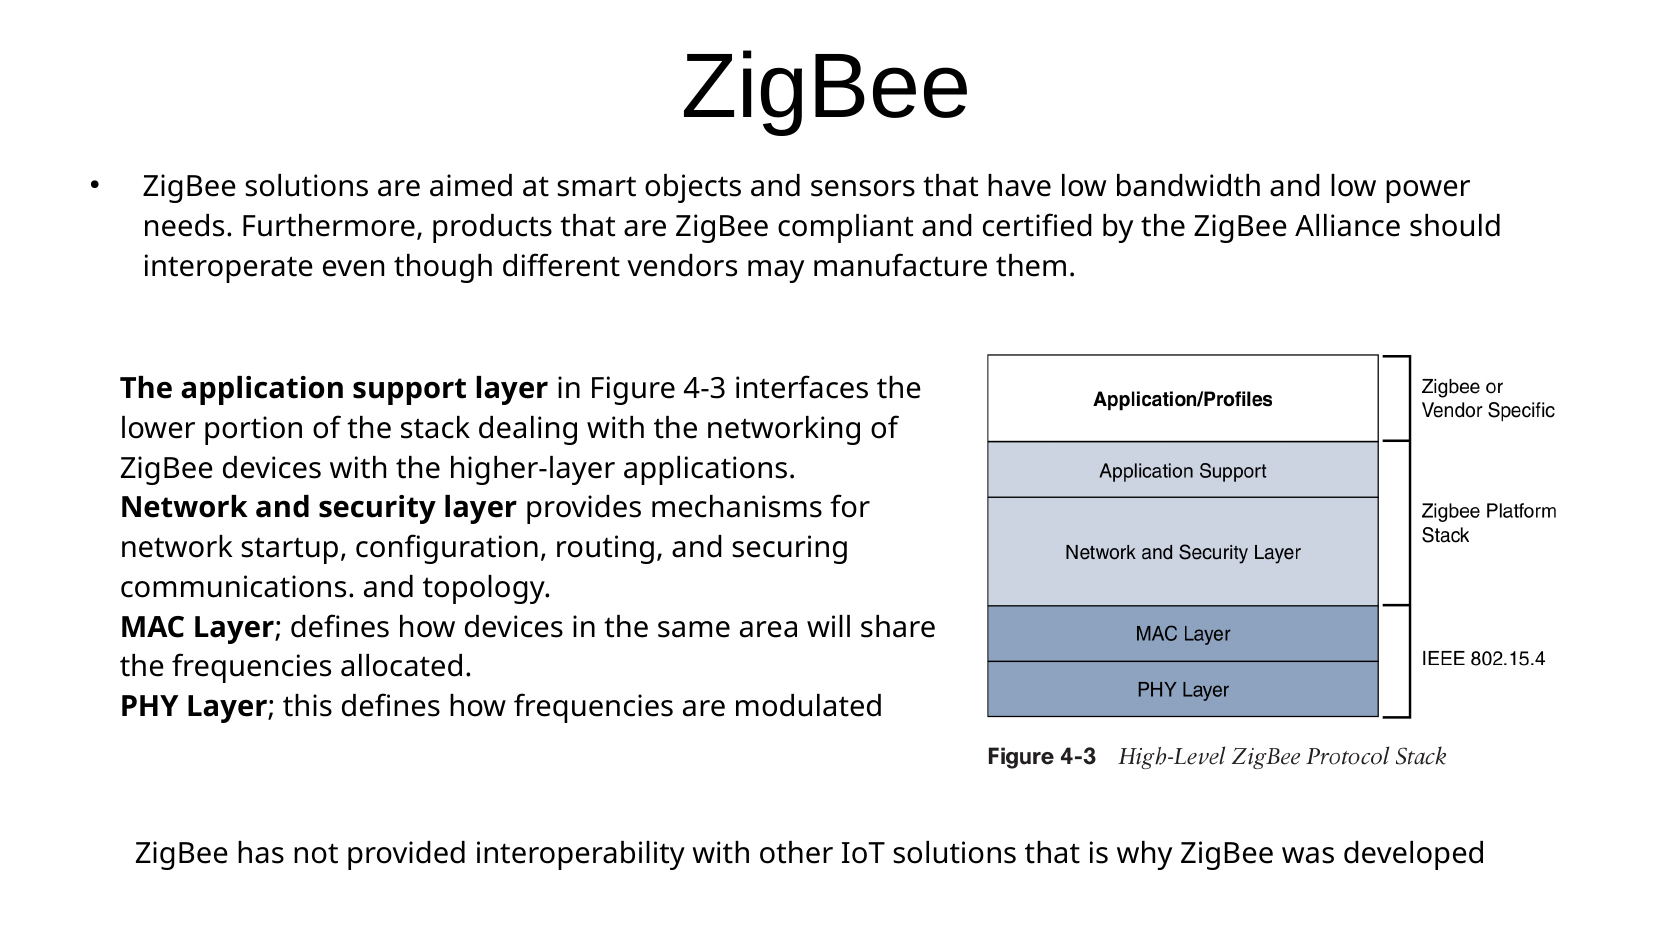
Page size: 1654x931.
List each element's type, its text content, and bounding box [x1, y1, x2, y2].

text_box The application support layer in Figure 4-3 interfaces the lower portion of the stack dealing with the networking of ZigBee devices with the higher-layer applications. Network and security layer provides mechanisms for network startup, configuration, routing, and securing communications. and topology. MAC Layer; defines how devices in the same area will share the frequencies allocated. PHY Layer; this defines how frequencies are modulated [105, 360, 991, 837]
text_box ZigBee has not provided interoperability with other IoT solutions that is why ZigBee was developed [120, 825, 1621, 892]
picture [945, 314, 1580, 782]
list ZigBee solutions are aimed at smart objects and sensors that have low bandwidth and low power needs. Furthermore, products that are ZigBee compliant and certified by the ZigBee Alliance should interoperate even though different vendors may manufacture them. [71, 165, 1561, 331]
title ZigBee [82, 34, 1571, 138]
